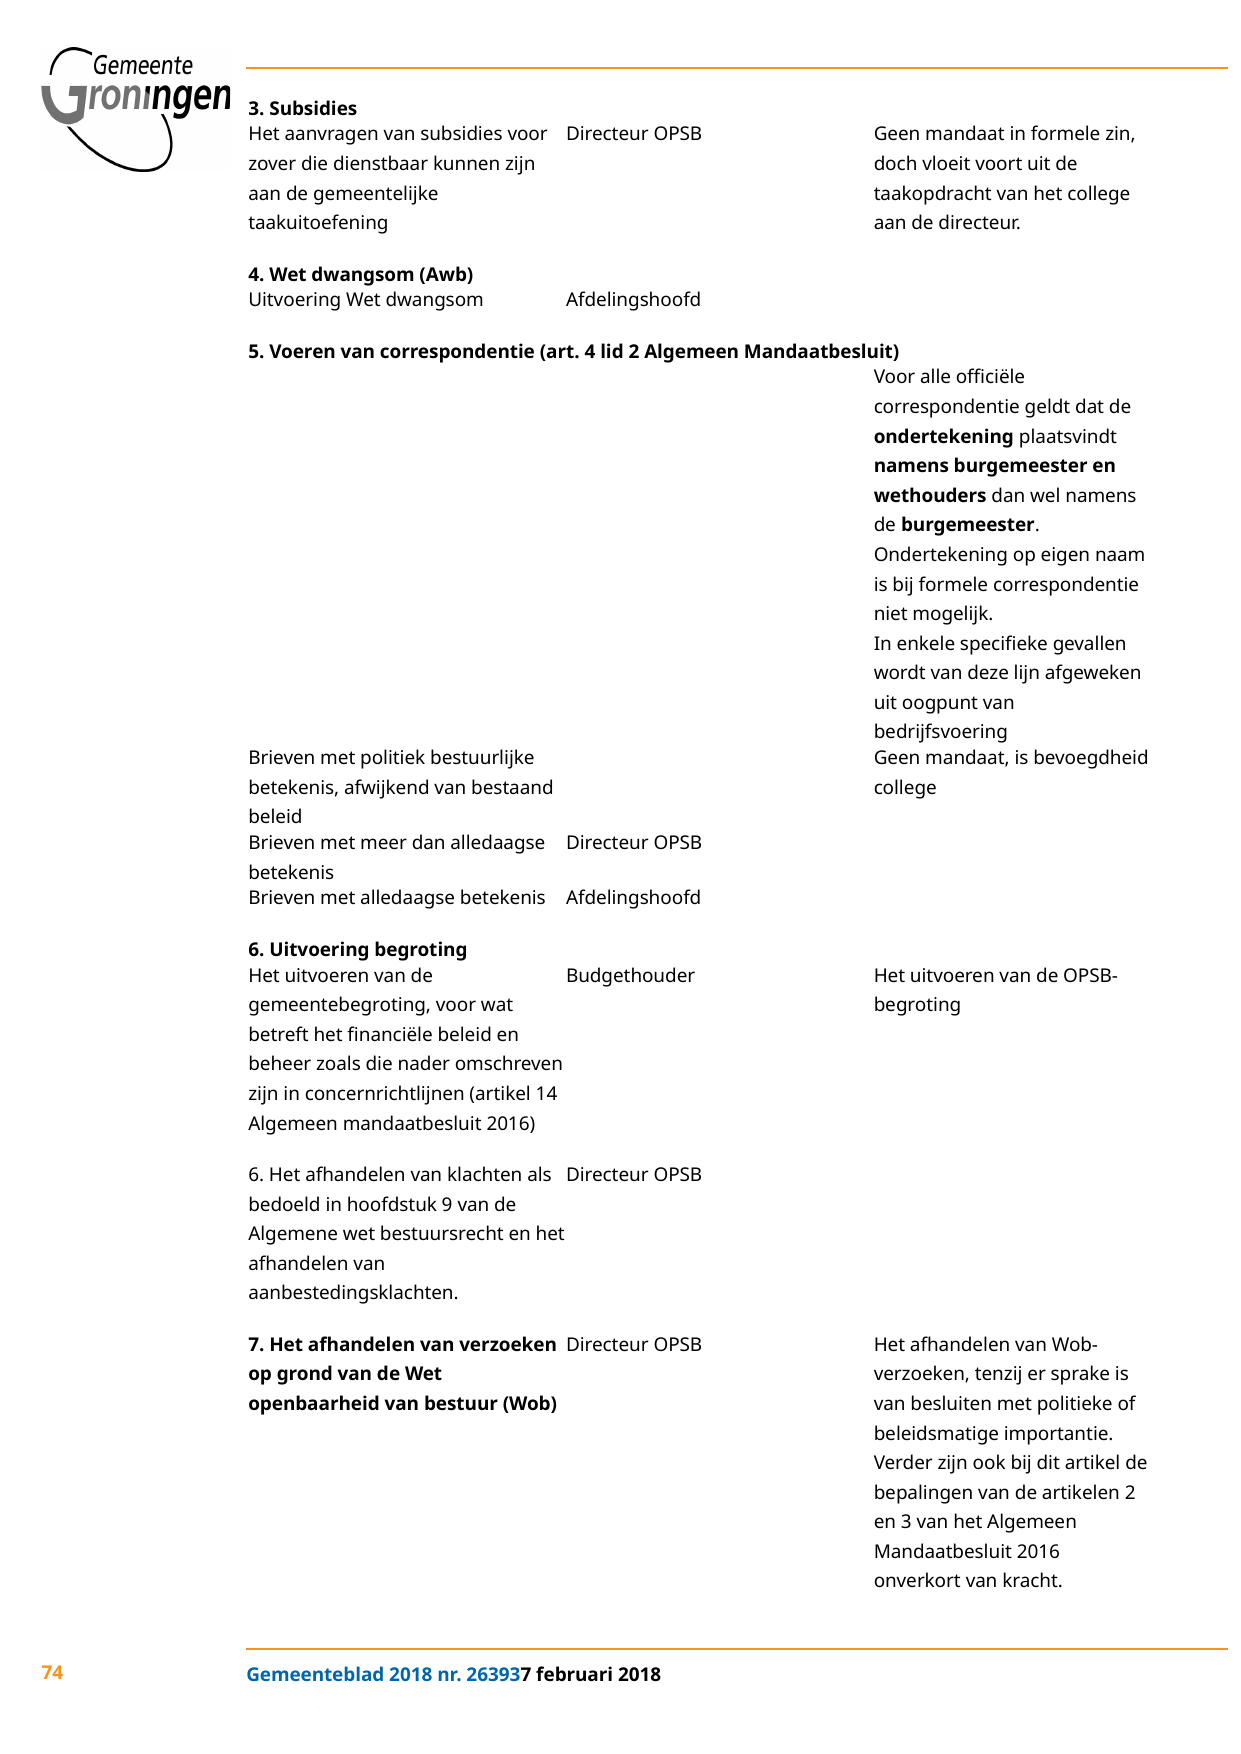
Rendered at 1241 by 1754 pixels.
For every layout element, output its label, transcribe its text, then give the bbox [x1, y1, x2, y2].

table_cell [566, 312, 873, 338]
table_cell Directeur OPSB [566, 1331, 873, 1593]
table_cell Het afhandelen van Wob-verzoeken, tenzij er sprake is van besluiten met politieke of beleidsmatige importantie. Verder zijn ook bij dit artikel de bepalingen van de artikelen 2 en 3 van het Algemeen Mandaatbesluit 2016 onverkort van kracht. [874, 1331, 1152, 1593]
table_cell Brieven met meer dan alledaagse betekenis [248, 829, 566, 884]
table_cell Uitvoering Wet dwangsom [248, 286, 566, 312]
table_cell 6. Uitvoering begroting [248, 936, 1152, 962]
table_cell [248, 312, 566, 338]
table_cell [874, 1161, 1152, 1305]
table_cell [874, 1305, 1152, 1331]
table_cell Geen mandaat, is bevoegdheid college [874, 744, 1152, 829]
table_cell 5. Voeren van correspondentie (art. 4 lid 2 Algemeen Mandaatbesluit) [248, 338, 1152, 364]
table_cell [566, 1135, 873, 1161]
table_cell Het uitvoeren van de gemeentebegroting, voor wat betreft het financiële beleid en beheer zoals die nader omschreven zijn in concernrichtlijnen (artikel 14 Algemeen mandaatbesluit 2016) [248, 962, 566, 1135]
table_cell Afdelingshoofd [566, 885, 873, 910]
table_cell [566, 1305, 873, 1331]
table_cell [566, 744, 873, 829]
table_cell 4. Wet dwangsom (Awb) [248, 261, 1152, 286]
table_cell Brieven met politiek bestuurlijke betekenis, afwijkend van bestaand beleid [248, 744, 566, 829]
table_cell Afdelingshoofd [566, 286, 873, 312]
table_cell Brieven met alledaagse betekenis [248, 885, 566, 910]
table_cell [248, 364, 566, 744]
table_cell 7. Het afhandelen van verzoeken op grond van de Wet openbaarheid van bestuur (Wob) [248, 1331, 566, 1593]
table_cell [874, 312, 1152, 338]
table_cell 3. Subsidies [248, 95, 1152, 121]
table_cell [566, 364, 873, 744]
picture [41, 47, 231, 172]
table_cell Directeur OPSB [566, 121, 873, 235]
table_cell [874, 1135, 1152, 1161]
table_cell [248, 235, 1152, 261]
table_cell [874, 286, 1152, 312]
table_cell [248, 1135, 566, 1161]
table_cell Directeur OPSB [566, 829, 873, 884]
table_cell Budgethouder [566, 962, 873, 1135]
table_cell Het aanvragen van subsidies voor zover die dienstbaar kunnen zijn aan de gemeentelijke taakuitoefening [248, 121, 566, 235]
table_cell 6. Het afhandelen van klachten als bedoeld in hoofdstuk 9 van de Algemene wet bestuursrecht en het afhandelen van aanbestedingsklachten. [248, 1161, 566, 1305]
table_cell Geen mandaat in formele zin, doch vloeit voort uit de taakopdracht van het college aan de directeur. [874, 121, 1152, 235]
table_cell [874, 829, 1152, 884]
table_cell [874, 885, 1152, 910]
table_cell Directeur OPSB [566, 1161, 873, 1305]
table_cell [248, 1305, 566, 1331]
table_cell Voor alle officiële correspondentie geldt dat de ondertekening plaatsvindt namens burgemeester en wethouders dan wel namens de burgemeester. Ondertekening op eigen naam is bij formele correspondentie niet mogelijk. In enkele specifieke gevallen wordt van deze lijn afgeweken uit oogpunt van bedrijfsvoering [874, 364, 1152, 744]
table_cell [248, 910, 1152, 936]
table_cell Het uitvoeren van de OPSB-begroting [874, 962, 1152, 1135]
